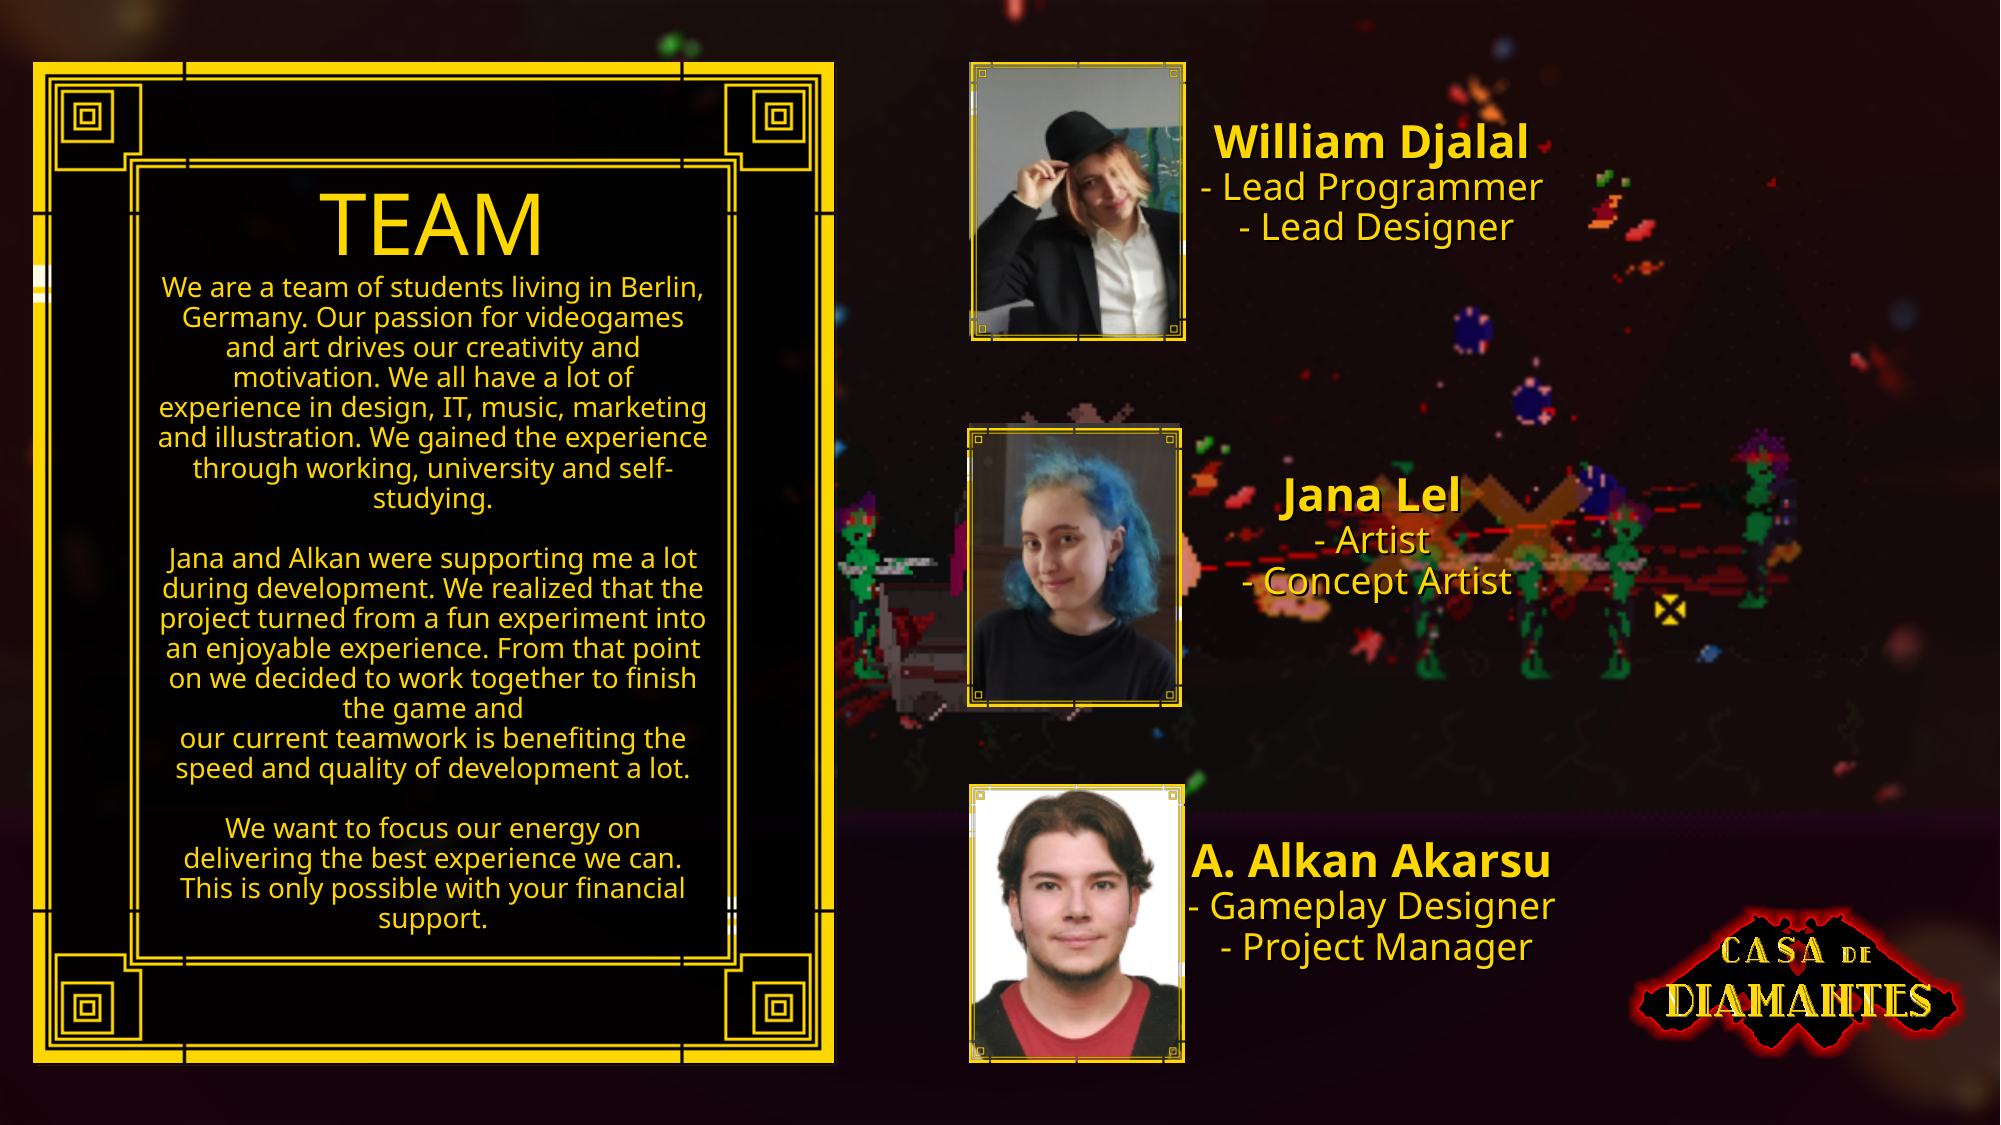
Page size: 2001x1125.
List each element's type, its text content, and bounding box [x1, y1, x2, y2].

text_box A. Alkan Akarsu - Gameplay Designer - Project Manager [1090, 794, 1654, 992]
text_box Jana Lel - Artist - Concept Artist [1090, 428, 1654, 626]
title TEAM We are a team of students living in Berlin, Germany. Our passion for videogames and art drives our creativity and motivation. We all have a lot of experience in design, IT, music, marketing and illustration. We gained the experience through working, university and self-studying. Jana and Alkan were supporting me a lot during development. We realized that the project turned from a fun experiment into an enjoyable experience. From that point on we decided to work together to finish the game and our current teamwork is benefiting the speed and quality of development a lot. We want to focus our energy on delivering the best experience we can. This is only possible with your financial support. [142, 173, 724, 952]
text_box William Djalal - Lead Programmer - Lead Designer [1090, 75, 1654, 273]
picture [0, 0, 2000, 1125]
